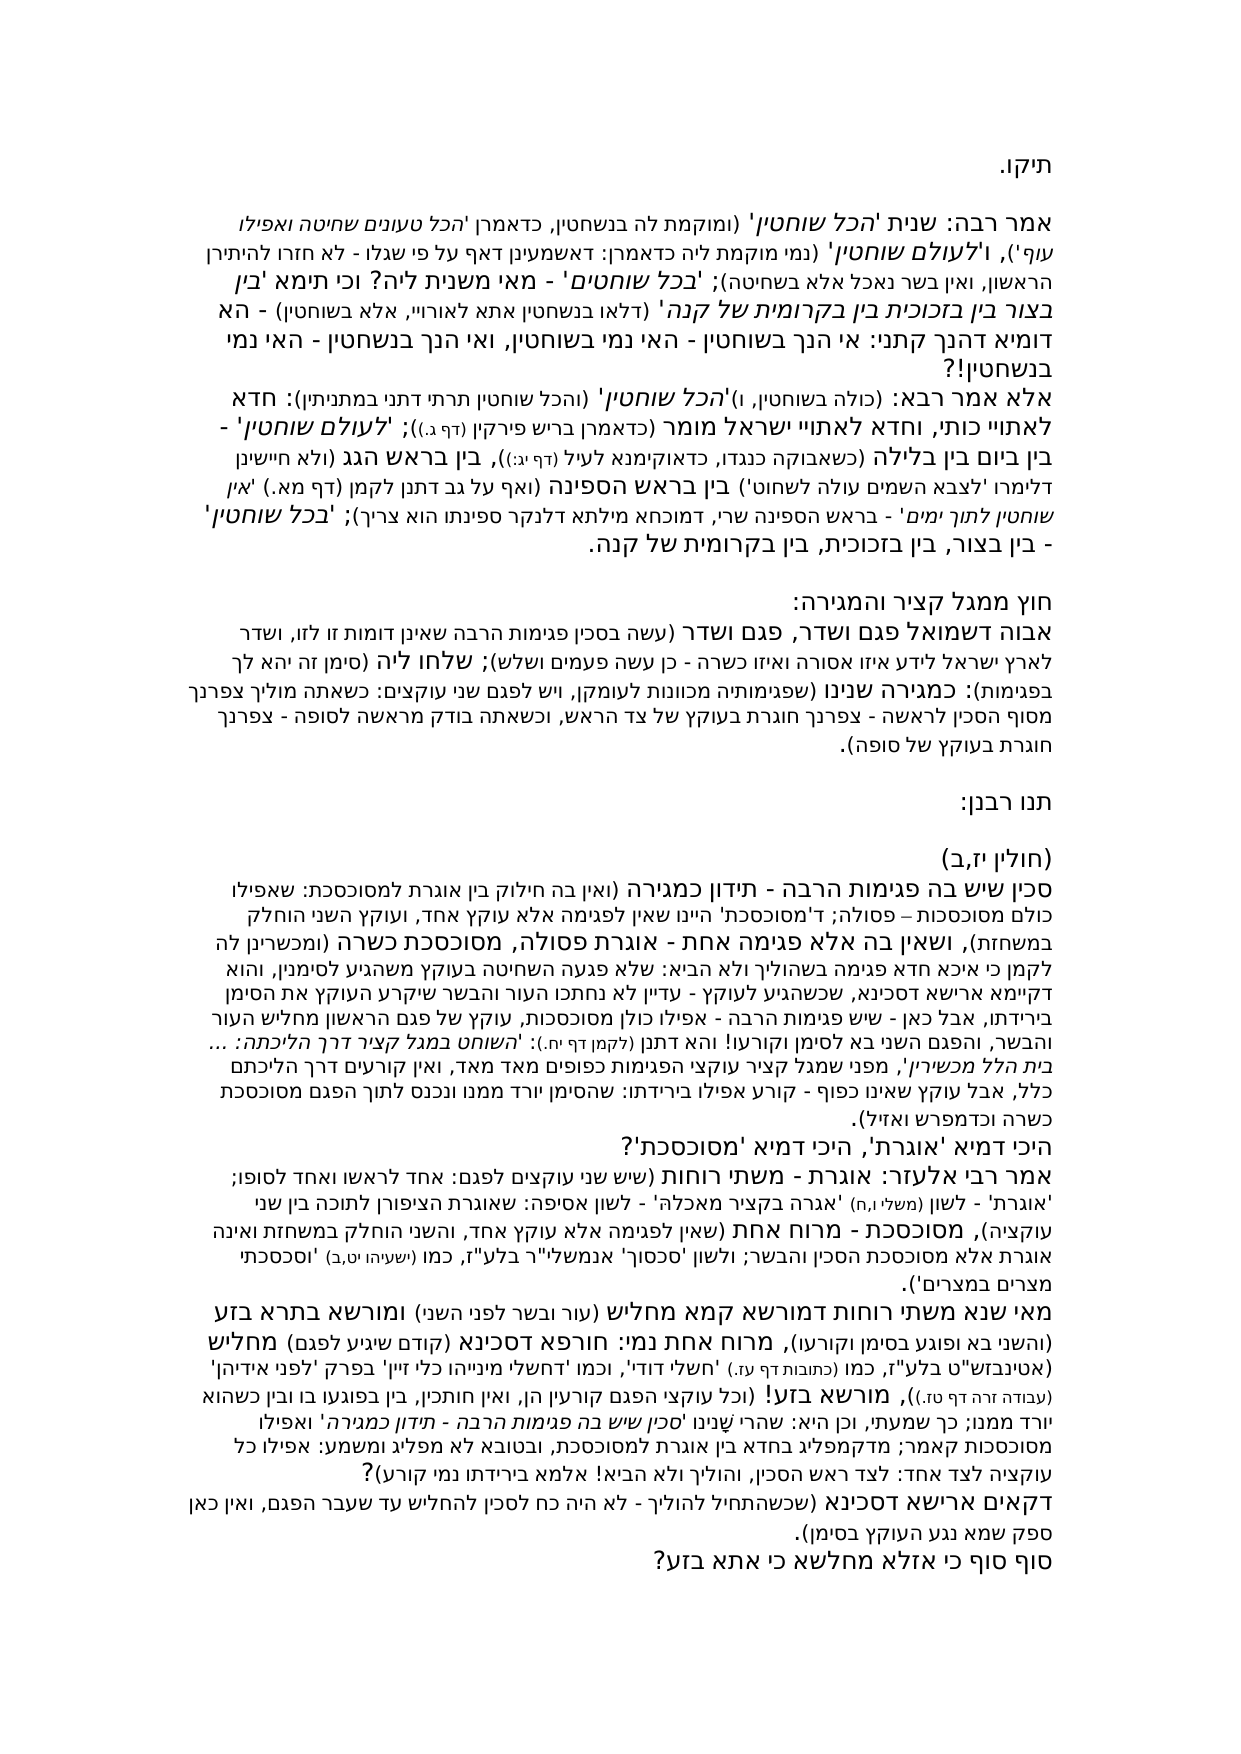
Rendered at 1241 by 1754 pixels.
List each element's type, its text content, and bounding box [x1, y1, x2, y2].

text מאי שנא משתי רוחות דמורשא קמא מחליש (עור ובשר לפני השני) ומורשא בתרא בזע (והשני בא ופוגע בסימן וקורעו), מרוח אחת נמי: חורפא דסכינא (קודם שיגיע לפגם) מחליש (אטינבזש"ט בלע"ז, כמו (כתובות דף עז.) 'חשלי דודי', וכמו 'דחשלי מינייהו כלי זיין' בפרק 'לפני אידיהן' (עבודה זרה דף טז.)), מורשא בזע! (וכל עוקצי הפגם קורעין הן, ואין חותכין, בין בפוגעו בו ובין כשהוא יורד ממנו; כך שמעתי, וכן היא: שהרי שָׁנינו 'סכין שיש בה פגימות הרבה - תידון כמגירה' ואפילו מסוכסכות קאמר; מדקמפליג בחדא בין אוגרת למסוכסכת, ובטובא לא מפליג ומשמע: אפילו כל עוקציה לצד אחד: לצד ראש הסכין, והוליך ולא הביא! אלמא בירידתו נמי קורע)? [187, 1298, 1053, 1488]
text סכין שיש בה פגימות הרבה - תידון כמגירה (ואין בה חילוק בין אוגרת למסוכסכת: שאפילו כולם מסוכסכות – פסולה; ד'מסוכסכת' היינו שאין לפגימה אלא עוקץ אחד, ועוקץ השני הוחלק במשחזת), ושאין בה אלא פגימה אחת - אוגרת פסולה, מסוכסכת כשרה (ומכשרינן לה לקמן כי איכא חדא פגימה בשהוליך ולא הביא: שלא פגעה השחיטה בעוקץ משהגיע לסימנין, והוא דקיימא ארישא דסכינא, שכשהגיע לעוקץ - עדיין לא נחתכו העור והבשר שיקרע העוקץ את הסימן בירידתו, אבל כאן - שיש פגימות הרבה - אפילו כולן מסוכסכות, עוקץ של פגם הראשון מחליש העור והבשר, והפגם השני בא לסימן וקורעו! והא דתנן (לקמן דף יח.): 'השוחט במגל קציר דרך הליכתה: ... בית הלל מכשירין', מפני שמגל קציר עוקצי הפגימות כפופים מאד מאד, ואין קורעים דרך הליכתם כלל, אבל עוקץ שאינו כפוף - קורע אפילו בירידתו: שהסימן יורד ממנו ונכנס לתוך הפגם מסוכסכת כשרה וכדמפרש ואזיל). [187, 874, 1053, 1132]
text אמר רבי אלעזר: אוגרת - משתי רוחות (שיש שני עוקצים לפגם: אחד לראשו ואחד לסופו; 'אוגרת' - לשון (משלי ו,ח) 'אגרה בקציר מאכלהּ' - לשון אסיפה: שאוגרת הציפורן לתוכה בין שני עוקציה), מסוכסכת - מרוח אחת (שאין לפגימה אלא עוקץ אחד, והשני הוחלק במשחזת ואינה אוגרת אלא מסוכסכת הסכין והבשר; ולשון 'סכסוך' אנמשלי"ר בלע"ז, כמו (ישעיהו יט,ב) 'וסכסכתי מצרים במצרים'). [187, 1161, 1053, 1298]
text דקאים ארישא דסכינא (שכשהתחיל להוליך - לא היה כח לסכין להחליש עד שעבר הפגם, ואין כאן ספק שמא נגע העוקץ בסימן). [187, 1488, 1053, 1546]
text אמר רבה: שנית 'הכל שוחטין' (ומוקמת לה בנשחטין, כדאמרן 'הכל טעונים שחיטה ואפילו עוף'), ו'לעולם שוחטין' (נמי מוקמת ליה כדאמרן: דאשמעינן דאף על פי שגלו - לא חזרו להיתירן הראשון, ואין בשר נאכל אלא בשחיטה); 'בכל שוחטים' - מאי משנית ליה? וכי תימא 'בין בצור בין בזכוכית בין בקרומית של קנה' (דלאו בנשחטין אתא לאורויי, אלא בשוחטין) - הא דומיא דהנך קתני: אי הנך בשוחטין - האי נמי בשוחטין, ואי הנך בנשחטין - האי נמי בנשחטין!? [187, 208, 1053, 383]
text סוף סוף כי אזלא מחלשא כי אתא בזע? [187, 1546, 1053, 1575]
text תיקו. [187, 150, 1053, 179]
text אבוה דשמואל פגם ושדר, פגם ושדר (עשה בסכין פגימות הרבה שאינן דומות זו לזו, ושדר לארץ ישראל לידע איזו אסורה ואיזו כשרה - כן עשה פעמים ושלש); שלחו ליה (סימן זה יהא לך בפגימות): כמגירה שנינו (שפגימותיה מכוונות לעומקן, ויש לפגם שני עוקצים: כשאתה מוליך צפרנך מסוף הסכין לראשה - צפרנך חוגרת בעוקץ של צד הראש, וכשאתה בודק מראשה לסופה - צפרנך חוגרת בעוקץ של סופה). [187, 617, 1053, 758]
text היכי דמיא 'אוגרת', היכי דמיא 'מסוכסכת'? [187, 1132, 1053, 1161]
text תנו רבנן: [187, 787, 1053, 816]
text אלא אמר רבא: (כולה בשוחטין, ו)'הכל שוחטין' (והכל שוחטין תרתי דתני במתניתין): חדא לאתויי כותי, וחדא לאתויי ישראל מומר (כדאמרן בריש פירקין (דף ג.)); 'לעולם שוחטין' - בין ביום בין בלילה (כשאבוקה כנגדו, כדאוקימנא לעיל (דף יג:)), בין בראש הגג (ולא חיישינן דלימרו 'לצבא השמים עולה לשחוט') בין בראש הספינה (ואף על גב דתנן לקמן (דף מא.) 'אין שוחטין לתוך ימים' - בראש הספינה שרי, דמוכחא מילתא דלנקר ספינתו הוא צריך); 'בכל שוחטין' - בין בצור, בין בזכוכית, בין בקרומית של קנה. [187, 383, 1053, 559]
text חוץ ממגל קציר והמגירה: [187, 588, 1053, 617]
text (חולין יז,ב) [187, 845, 1053, 874]
